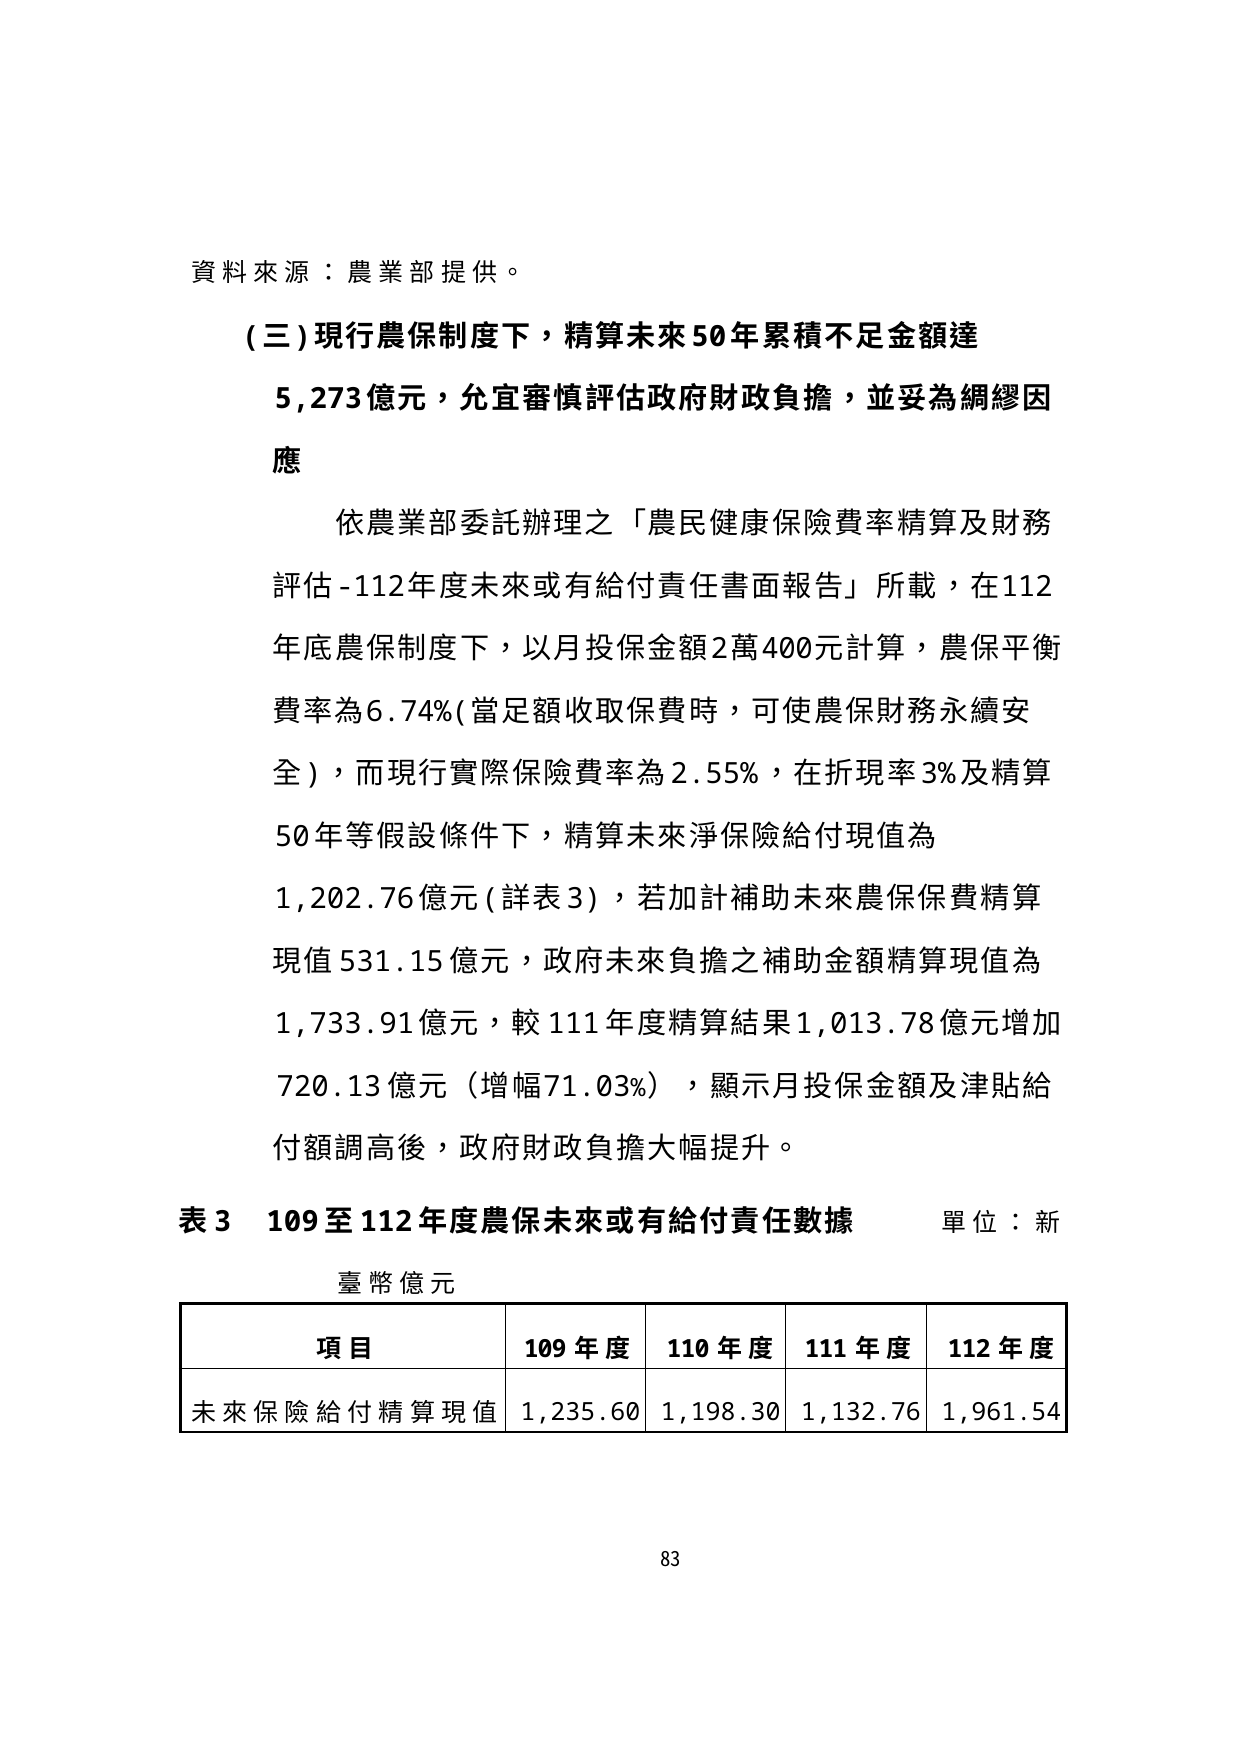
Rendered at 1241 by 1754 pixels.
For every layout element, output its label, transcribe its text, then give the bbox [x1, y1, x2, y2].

table_cell 未來保險給付精算現值 [182, 1369, 505, 1431]
table_header 109年度 [506, 1305, 645, 1368]
table_header 111年度 [786, 1305, 926, 1368]
table_cell 1,132.76 [786, 1369, 926, 1431]
table_header 112年度 [927, 1305, 1065, 1368]
table_header 項目 [182, 1305, 505, 1368]
text (三)現行農保制度下，精算未來50年累積不足金額達5,273億元，允宜審慎評估政府財政負擔，並妥為綢繆因應 [236, 292, 1063, 479]
table_header 110年度 [646, 1305, 785, 1368]
text 表3 109至112年度農保未來或有給付責任數據 單位：新臺幣億元 [177, 1177, 1063, 1302]
table_cell 1,961.54 [927, 1369, 1065, 1431]
table_cell 1,198.30 [646, 1369, 785, 1431]
text 資料來源：農業部提供。 [177, 229, 1063, 292]
table_cell 1,235.60 [506, 1369, 645, 1431]
text 依農業部委託辦理之「農民健康保險費率精算及財務評估-112年度未來或有給付責任書面報告」所載，在112年底農保制度下，以月投保金額2萬400元計算，農保平衡費率為6.74%(當足額收取保費時，可使農保財務永續安全)，而現行實際保險費率為2.55%，在折現率3%及精算50年等假設條件下，精算未來淨保險給付現值為1,202.76億元(詳表3)，若加計補助未來農保保費精算現值531.15億元，政府未來負擔之補助金額精算現值為1,733.91億元，較111年度精算結果1,013.78億元增加720.13億元（增幅71.03%），顯示月投保金額及津貼給付額調高後，政府財政負擔大幅提升。 [266, 479, 1063, 1167]
